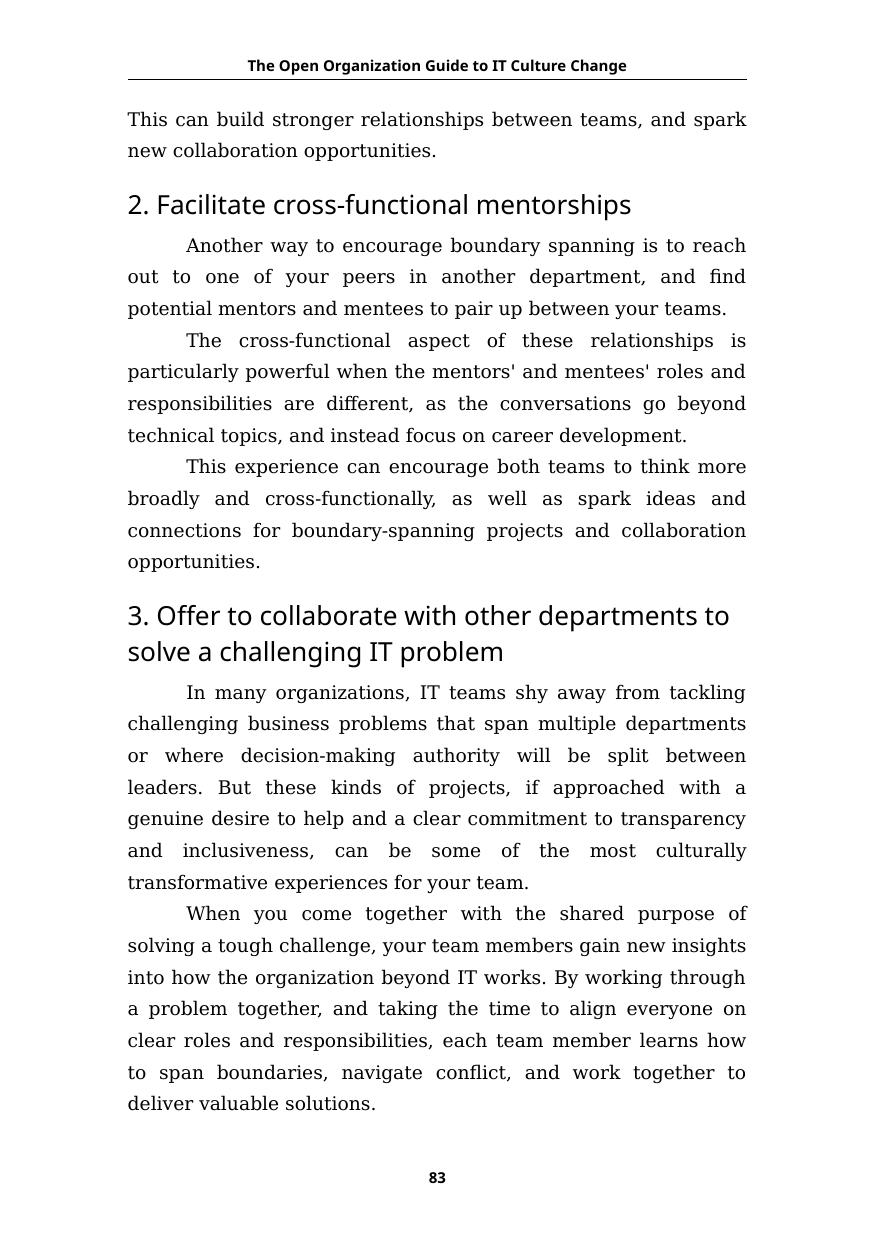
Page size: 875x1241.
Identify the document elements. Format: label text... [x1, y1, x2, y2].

subtitle 2. Facilitate cross-functional mentorships [127, 187, 747, 222]
text This can build stronger relationships between teams, and spark new collaboration opportunities. [127, 109, 747, 162]
text Another way to encourage boundary spanning is to reach out to one of your peers in another department, and find potential mentors and mentees to pair up between your teams. [127, 235, 747, 320]
subtitle 3. Offer to collaborate with other departments to solve a challenging IT problem [127, 598, 747, 669]
text This experience can encourage both teams to think more broadly and cross-functionally, as well as spark ideas and connections for boundary-spanning projects and collaboration opportunities. [127, 457, 747, 573]
text When you come together with the shared purpose of solving a tough challenge, your team members gain new insights into how the organization beyond IT works. By working through a problem together, and taking the time to align everyone on clear roles and responsibilities, each team member learns how to span boundaries, navigate conflict, and work together to deliver valuable solutions. [127, 903, 747, 1115]
text In many organizations, IT teams shy away from tackling challenging business problems that span multiple departments or where decision-making authority will be split between leaders. But these kinds of projects, if approached with a genuine desire to help and a clear commitment to transparency and inclusiveness, can be some of the most culturally transformative experiences for your team. [127, 682, 747, 894]
text The cross-functional aspect of these relationships is particularly powerful when the mentors' and mentees' roles and responsibilities are different, as the conversations go beyond technical topics, and instead focus on career development. [127, 330, 747, 447]
